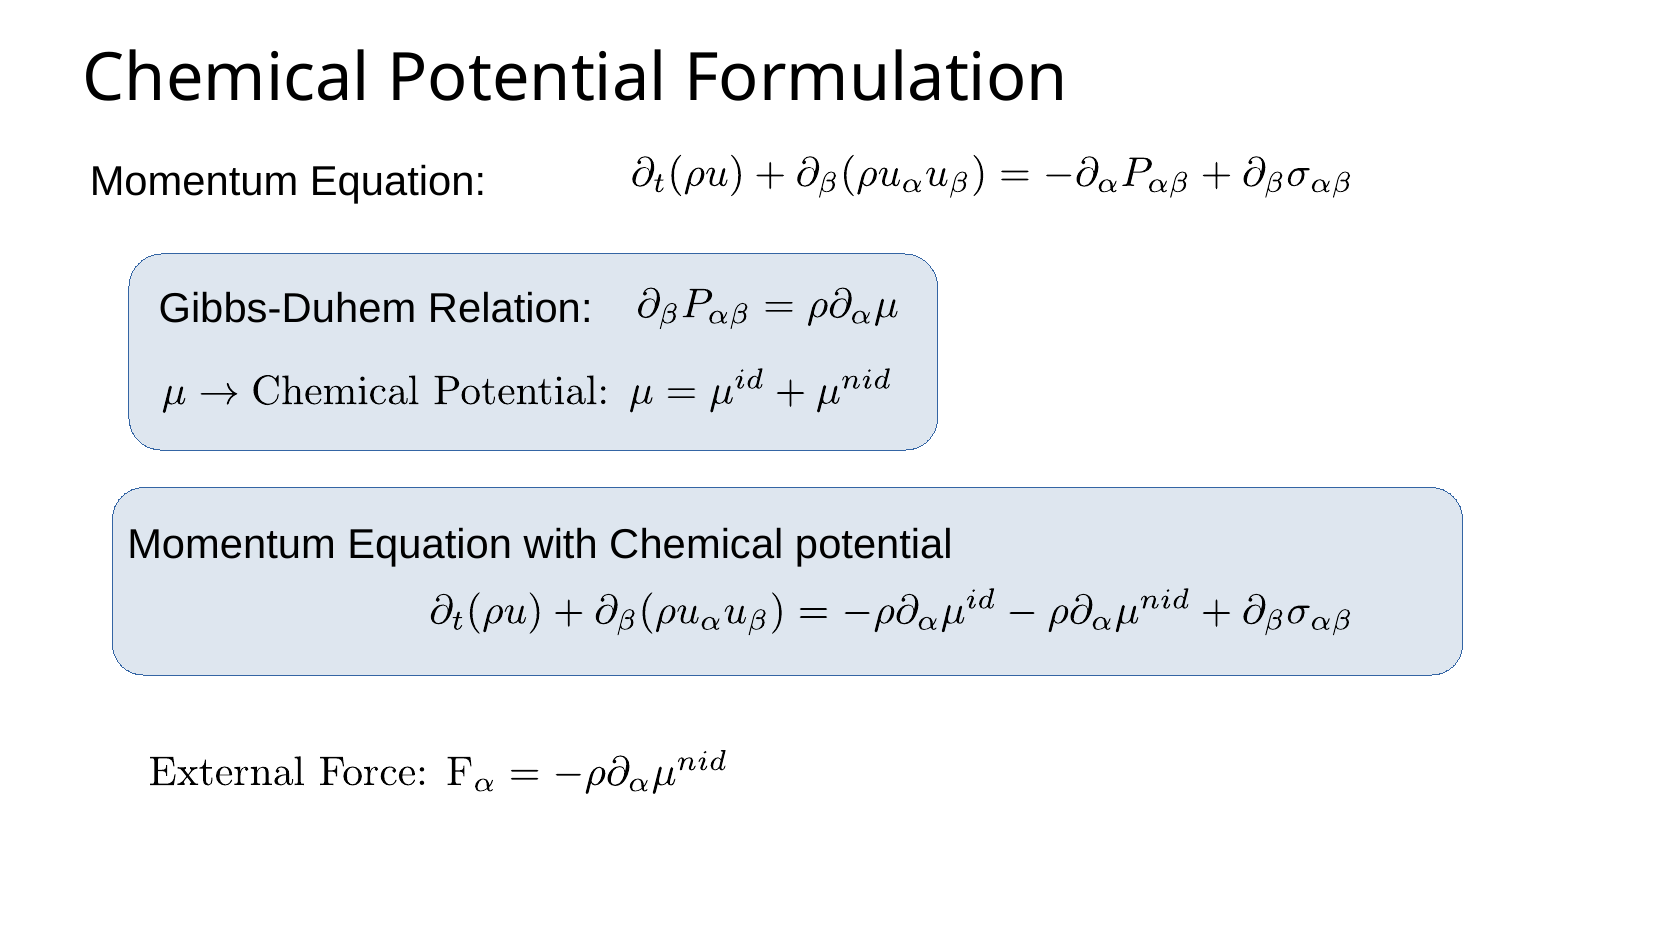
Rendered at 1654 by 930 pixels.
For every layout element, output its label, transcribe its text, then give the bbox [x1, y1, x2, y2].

text_box [607, 755, 630, 786]
text_box [1170, 171, 1188, 198]
text_box [294, 756, 304, 786]
text_box [677, 757, 696, 771]
text_box [380, 766, 397, 786]
text_box [1243, 156, 1266, 187]
text_box [150, 756, 176, 786]
text_box [1076, 156, 1099, 187]
text_box [234, 766, 249, 785]
text_box [857, 167, 877, 195]
text_box [1265, 171, 1283, 198]
text_box Gibbs-Duhem Relation: [143, 277, 632, 376]
text_box [950, 171, 968, 198]
text_box [447, 756, 472, 786]
text_box [710, 750, 726, 771]
text_box [878, 167, 901, 187]
text_box [177, 767, 199, 785]
text_box [903, 179, 921, 193]
text_box [343, 766, 362, 786]
text_box [926, 167, 948, 187]
text_box [1287, 168, 1310, 187]
text_box [199, 759, 213, 786]
text_box [364, 766, 379, 785]
text_box [585, 766, 606, 794]
text_box [1122, 157, 1152, 186]
text_box [398, 766, 415, 786]
text_box [320, 756, 344, 786]
text_box [112, 487, 1463, 676]
text_box [731, 154, 741, 197]
text_box [1311, 179, 1330, 193]
text_box [706, 167, 728, 187]
text_box Momentum Equation: [75, 150, 526, 216]
text_box [1098, 179, 1117, 193]
text_box [844, 154, 854, 197]
text_box [671, 154, 682, 197]
text_box [250, 766, 272, 785]
text_box [973, 154, 984, 197]
text_box [684, 167, 705, 195]
text_box [652, 766, 676, 794]
text_box [216, 766, 233, 786]
text_box [698, 757, 708, 771]
title Chemical Potential Formulation [82, 37, 1571, 113]
text_box [128, 253, 938, 451]
text_box [632, 156, 655, 187]
text_box [629, 778, 648, 792]
text_box [274, 766, 294, 786]
text_box Momentum Equation with Chemical potential [112, 513, 1351, 589]
text_box [819, 171, 836, 198]
text_box [1332, 171, 1351, 198]
text_box [653, 173, 664, 193]
text_box [797, 156, 820, 187]
text_box [1202, 161, 1231, 190]
text_box [756, 161, 785, 190]
text_box [1149, 179, 1167, 193]
text_box [475, 778, 493, 792]
